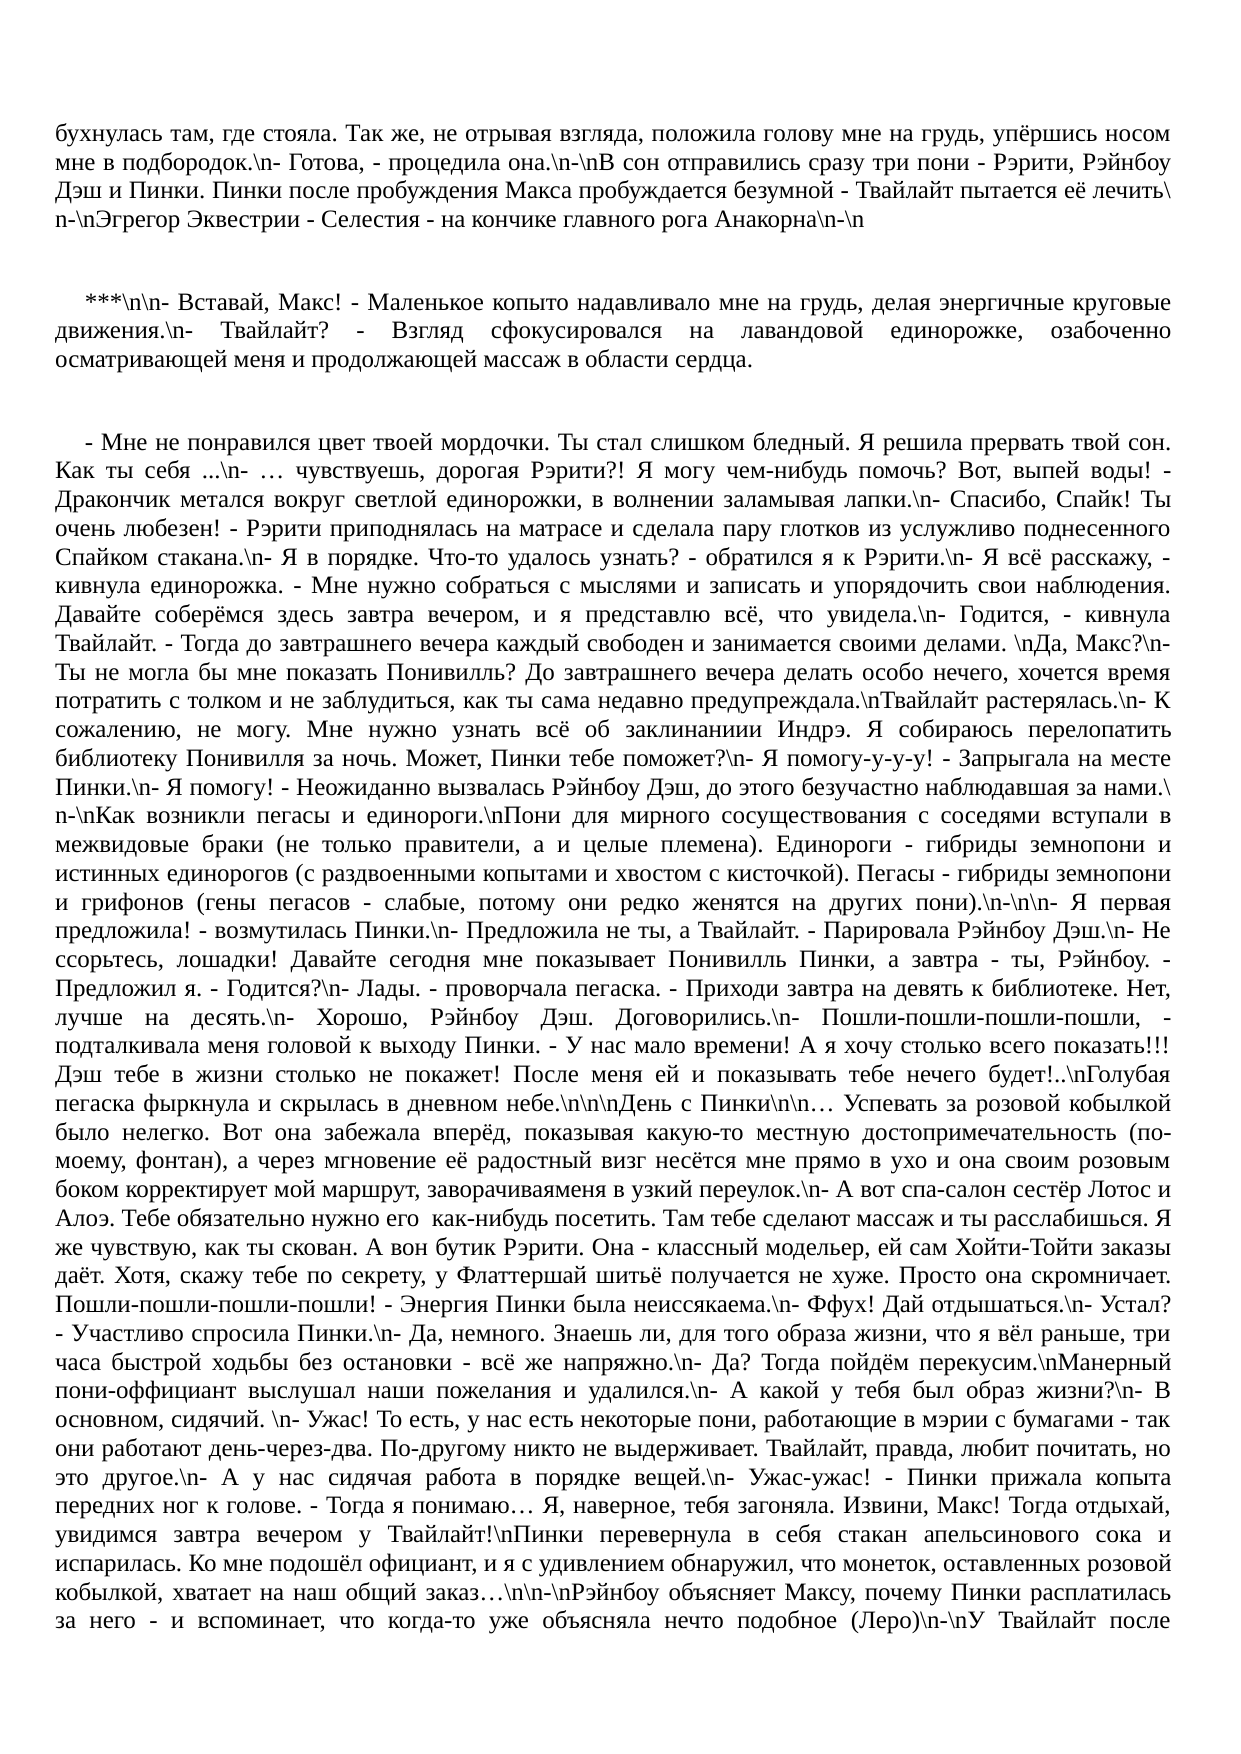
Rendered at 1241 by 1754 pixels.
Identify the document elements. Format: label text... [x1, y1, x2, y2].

text ***\n\n- Вставай, Макс! - Маленькое копыто надавливало мне на грудь, делая энергичные круговые движения.\n- Твайлайт? - Взгляд сфокусировался на лавандовой единорожке, озабоченно осматривающей меня и продолжающей массаж в области сердца. [55, 287, 1172, 373]
text - Мне не понравился цвет твоей мордочки. Ты стал слишком бледный. Я решила прервать твой сон. Как ты себя ...\n- … чувствуешь, дорогая Рэрити?! Я могу чем-нибудь помочь? Вот, выпей воды! - Дракончик метался вокруг светлой единорожки, в волнении заламывая лапки.\n- Спасибо, Спайк! Ты очень любезен! - Рэрити приподнялась на матрасе и сделала пару глотков из услужливо поднесенного Спайком стакана.\n- Я в порядке. Что-то удалось узнать? - обратился я к Рэрити.\n- Я всё расскажу, - кивнула единорожка. - Мне нужно собраться с мыслями и записать и упорядочить свои наблюдения. Давайте соберёмся здесь завтра вечером, и я представлю всё, что увидела.\n- Годится, - кивнула Твайлайт. - Тогда до завтрашнего вечера каждый свободен и занимается своими делами. \nДа, Макс?\n- Ты не могла бы мне показать Понивилль? До завтрашнего вечера делать особо нечего, хочется время потратить с толком и не заблудиться, как ты сама недавно предупреждала.\nТвайлайт растерялась.\n- К сожалению, не могу. Мне нужно узнать всё об заклинаниии Индрэ. Я собираюсь перелопатить библиотеку Понивилля за ночь. Может, Пинки тебе поможет?\n- Я помогу-у-у-у! - Запрыгала на месте Пинки.\n- Я помогу! - Неожиданно вызвалась Рэйнбоу Дэш, до этого безучастно наблюдавшая за нами.\n-\nКак возникли пегасы и единороги.\nПони для мирного сосуществования с соседями вступали в межвидовые браки (не только правители, а и целые племена). Единороги - гибриды земнопони и истинных единорогов (с раздвоенными копытами и хвостом с кисточкой). Пегасы - гибриды земнопони и грифонов (гены пегасов - слабые, потому они редко женятся на других пони).\n-\n\n- Я первая предложила! - возмутилась Пинки.\n- Предложила не ты, а Твайлайт. - Парировала Рэйнбоу Дэш.\n- Не ссорьтесь, лошадки! Давайте сегодня мне показывает Понивилль Пинки, а завтра - ты, Рэйнбоу. - Предложил я. - Годится?\n- Лады. - проворчала пегаска. - Приходи завтра на девять к библиотеке. Нет, лучше на десять.\n- Хорошо, Рэйнбоу Дэш. Договорились.\n- Пошли-пошли-пошли-пошли, - подталкивала меня головой к выходу Пинки. - У нас мало времени! А я хочу столько всего показать!!! Дэш тебе в жизни столько не покажет! После меня ей и показывать тебе нечего будет!..\nГолубая пегаска фыркнула и скрылась в дневном небе.\n\n\nДень с Пинки\n\n… Успевать за розовой кобылкой было нелегко. Вот она забежала вперёд, показывая какую-то местную достопримечательность (по-моему, фонтан), а через мгновение её радостный визг несётся мне прямо в ухо и она своим розовым боком корректирует мой маршрут, заворачиваяменя в узкий переулок.\n- А вот спа-салон сестёр Лотос и Алоэ. Тебе обязательно нужно его как-нибудь посетить. Там тебе сделают массаж и ты расслабишься. Я же чувствую, как ты скован. А вон бутик Рэрити. Она - классный модельер, ей сам Хойти-Тойти заказы даёт. Хотя, скажу тебе по секрету, у Флаттершай шитьё получается не хуже. Просто она скромничает. Пошли-пошли-пошли-пошли! - Энергия Пинки была неиссякаема.\n- Ффух! Дай отдышаться.\n- Устал? - Участливо спросила Пинки.\n- Да, немного. Знаешь ли, для того образа жизни, что я вёл раньше, три часа быстрой ходьбы без остановки - всё же напряжно.\n- Да? Тогда пойдём перекусим.\nМанерный пони-оффициант выслушал наши пожелания и удалился.\n- А какой у тебя был образ жизни?\n- В основном, сидячий. \n- Ужас! То есть, у нас есть некоторые пони, работающие в мэрии с бумагами - так они работают день-через-два. По-другому никто не выдерживает. Твайлайт, правда, любит почитать, но это другое.\n- А у нас сидячая работа в порядке вещей.\n- Ужас-ужас! - Пинки прижала копыта передних ног к голове. - Тогда я понимаю… Я, наверное, тебя загоняла. Извини, Макс! Тогда отдыхай, увидимся завтра вечером у Твайлайт!\nПинки перевернула в себя стакан апельсинового сока и испарилась. Ко мне подошёл официант, и я с удивлением обнаружил, что монеток, оставленных розовой кобылкой, хватает на наш общий заказ…\n\n-\nРэйнбоу объясняет Максу, почему Пинки расплатилась за него - и вспоминает, что когда-то уже объясняла нечто подобное (Леро)\n-\nУ Твайлайт после [55, 427, 1172, 1634]
text бухнулась там, где стояла. Так же, не отрывая взгляда, положила голову мне на грудь, упёршись носом мне в подбородок.\n- Готова, - процедила она.\n-\nВ сон отправились сразу три пони - Рэрити, Рэйнбоу Дэш и Пинки. Пинки после пробуждения Макса пробуждается безумной - Твайлайт пытается её лечить\n-\nЭгрегор Эквестрии - Селестия - на кончике главного рога Анакорна\n-\n [55, 118, 1172, 233]
